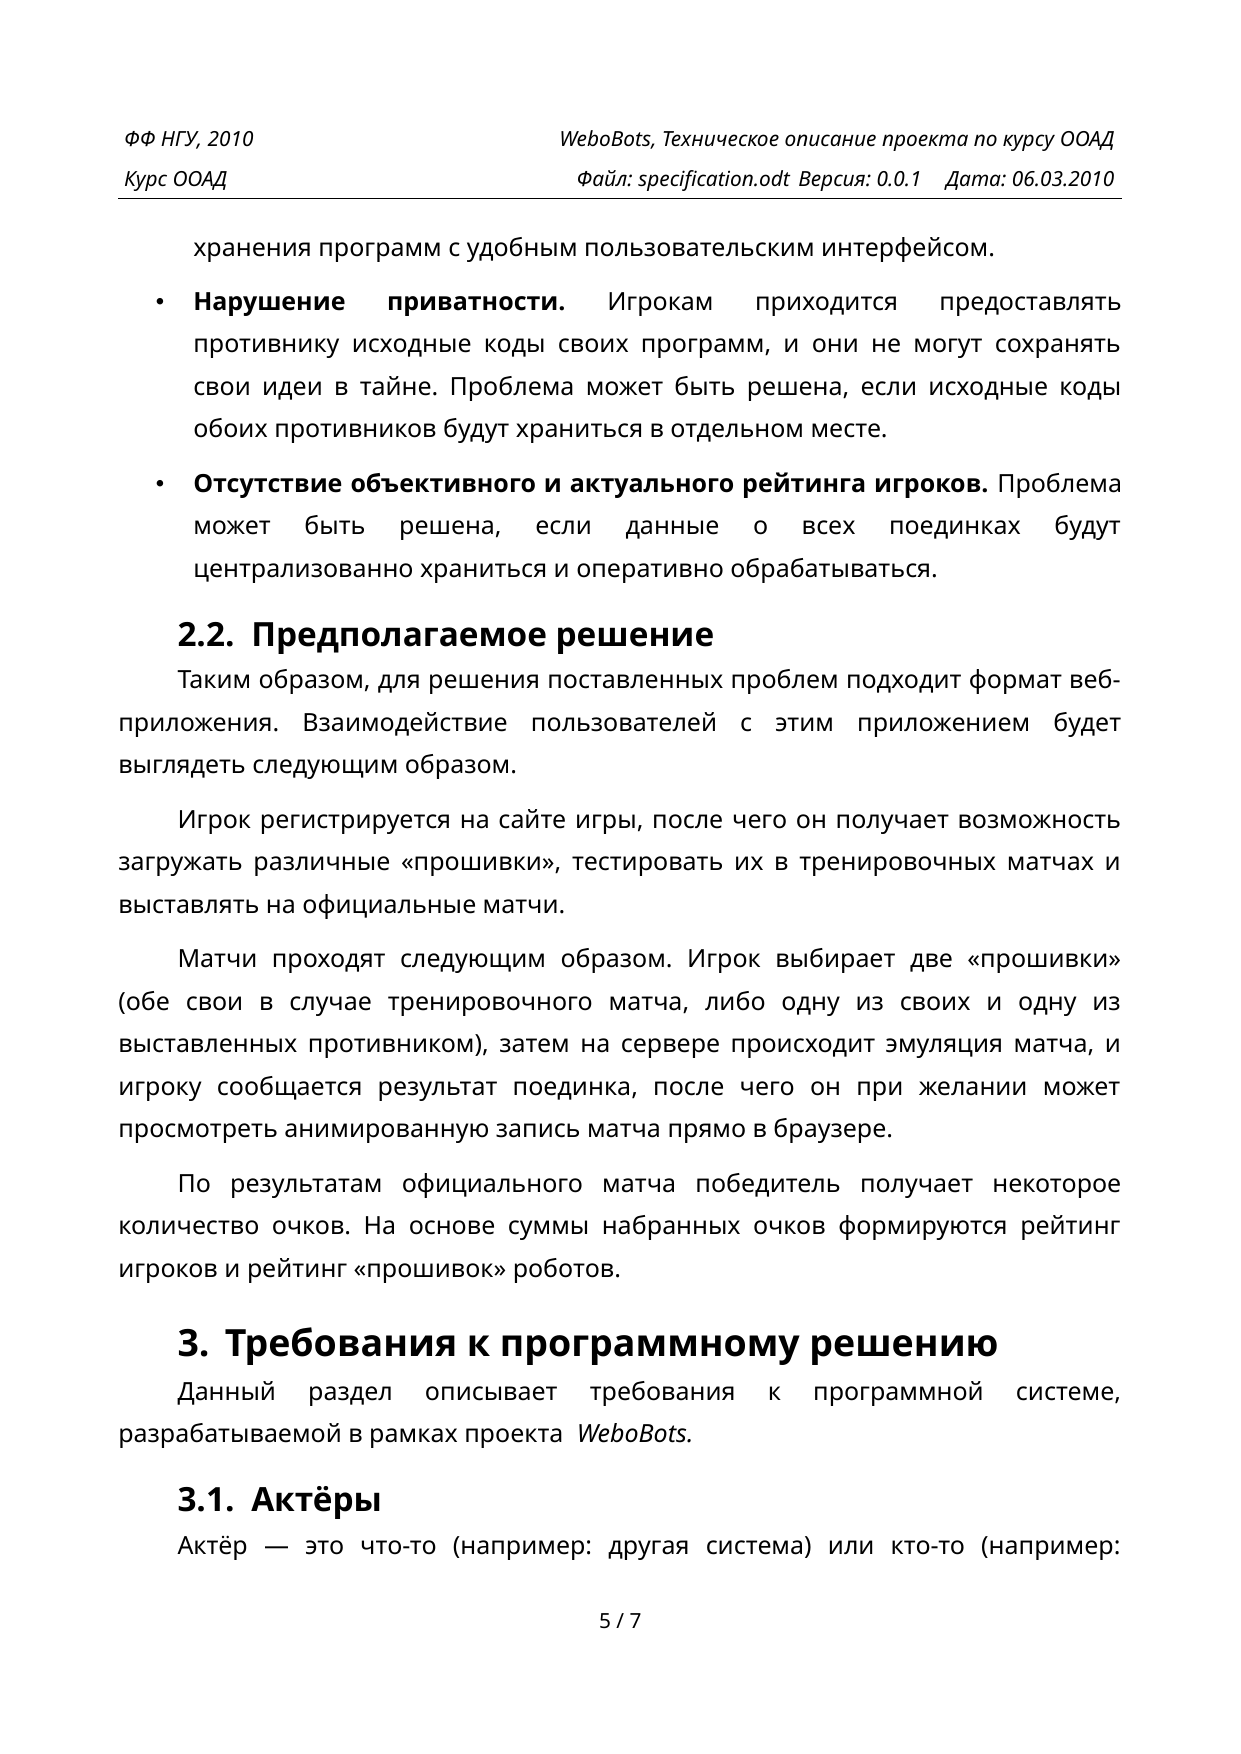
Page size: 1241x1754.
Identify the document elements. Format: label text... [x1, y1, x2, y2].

list Отсутствие объективного и актуального рейтинга игроков. Проблема может быть решена, если данные о всех поединках будут централизованно храниться и оперативно обрабатываться. [156, 466, 1122, 584]
text Матчи проходят следующим образом. Игрок выбирает две «прошивки» (обе свои в случае тренировочного матча, либо одну из своих и одну из выставленных противником), затем на сервере происходит эмуляция матча, и игроку сообщается результат поединка, после чего он при желании может просмотреть анимированную запись матча прямо в браузере. [118, 941, 1122, 1145]
text По результатам официального матча победитель получает некоторое количество очков. На основе суммы набранных очков формируются рейтинг игроков и рейтинг «прошивок» роботов. [118, 1165, 1122, 1284]
subtitle Требования к программному решению [177, 1316, 1063, 1367]
text Актёр — это что-то (например: другая система) или кто-то (например: [118, 1527, 1122, 1561]
list хранения программ с удобным пользовательским интерфейсом. [156, 229, 1122, 263]
text Данный раздел описывает требования к программной системе, разрабатываемой в рамках проекта WeboBots. [118, 1373, 1122, 1450]
subtitle Предполагаемое решение [177, 611, 1063, 656]
list Нарушение приватности. Игрокам приходится предоставлять противнику исходные коды своих программ, и они не могут сохранять свои идеи в тайне. Проблема может быть решена, если исходные коды обоих противников будут храниться в отдельном месте. [156, 284, 1122, 445]
subtitle Актёры [177, 1476, 1063, 1521]
text Таким образом, для решения поставленных проблем подходит формат веб-приложения. Взаимодействие пользователей с этим приложением будет выглядеть следующим образом. [118, 662, 1122, 781]
text Игрок регистрируется на сайте игры, после чего он получает возможность загружать различные «прошивки», тестировать их в тренировочных матчах и выставлять на официальные матчи. [118, 801, 1122, 921]
